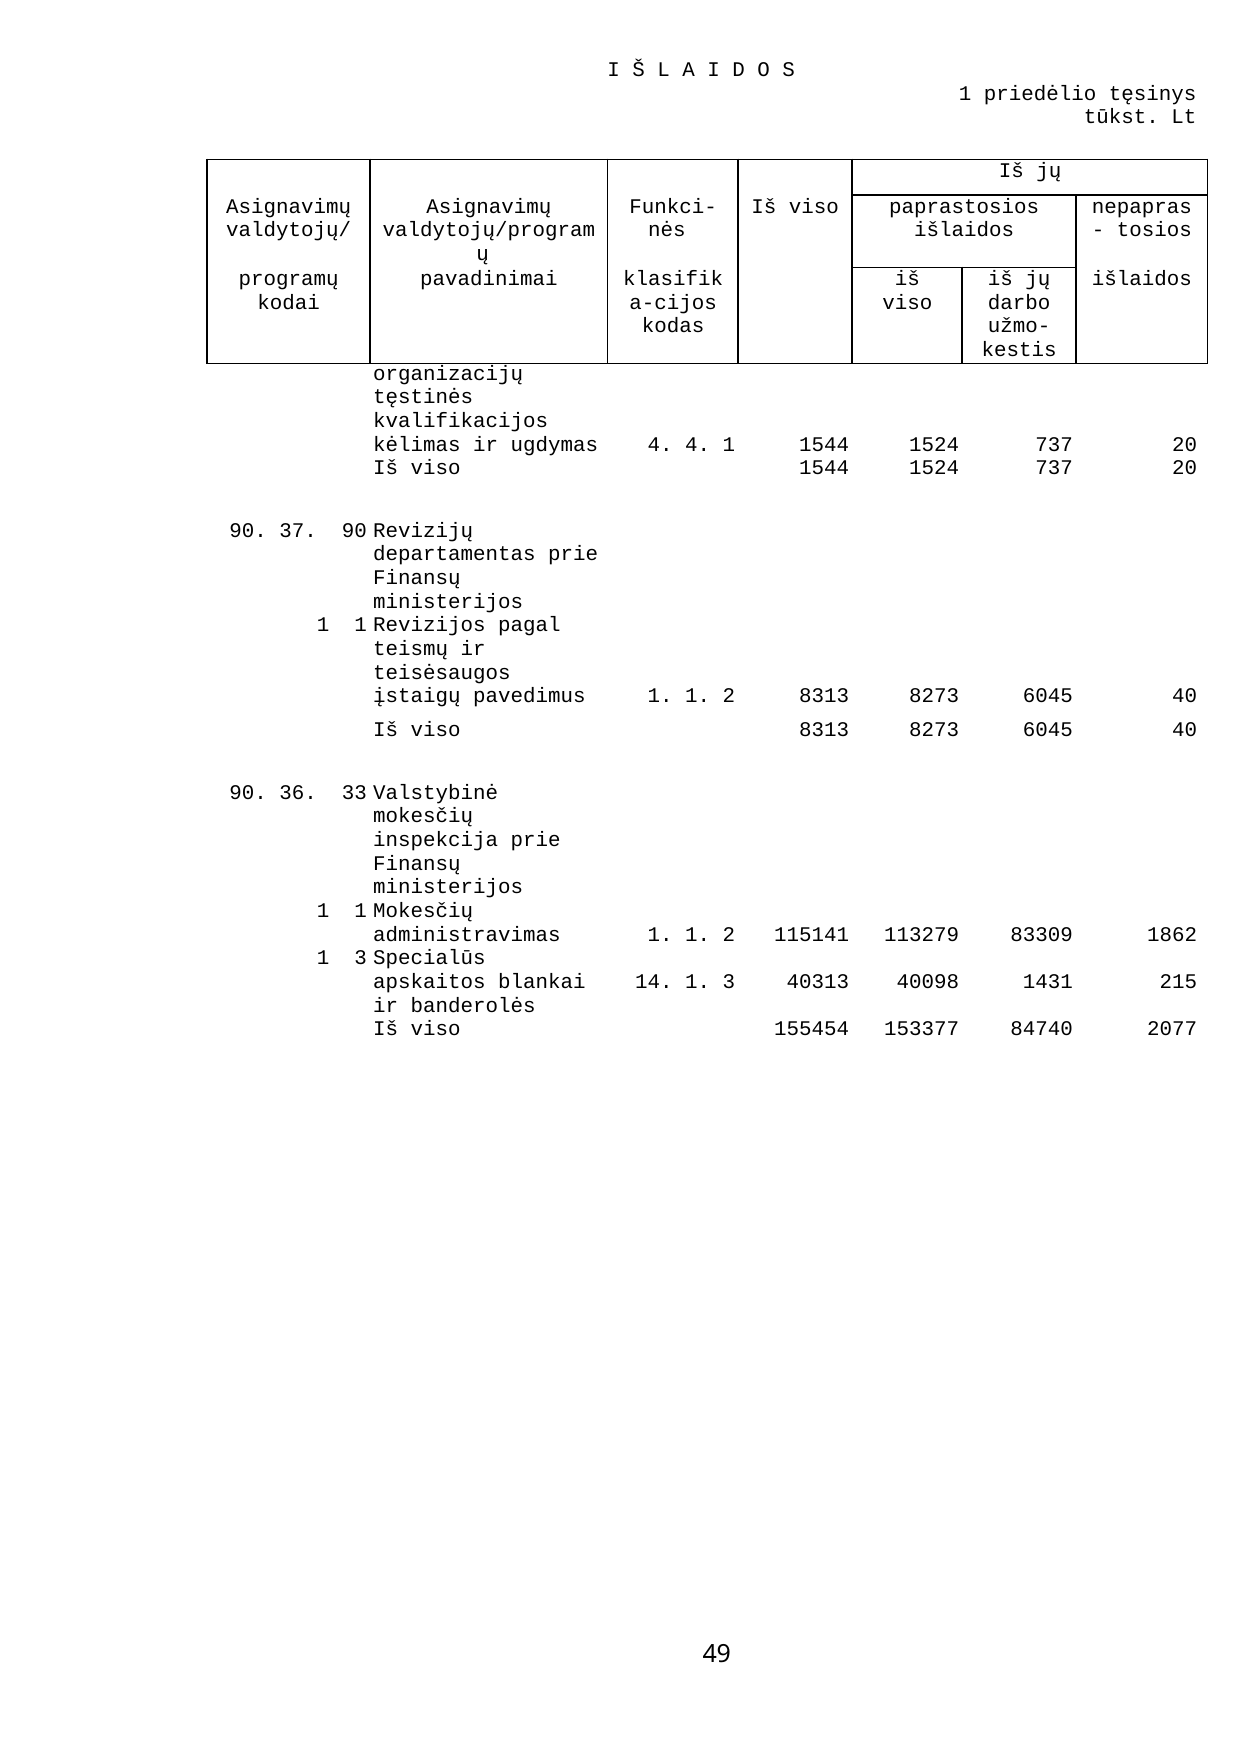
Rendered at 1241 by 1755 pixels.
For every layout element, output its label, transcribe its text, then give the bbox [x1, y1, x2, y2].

table_cell 84740 [962, 1018, 1076, 1047]
table_cell [207, 853, 211, 900]
table_cell [207, 491, 211, 520]
table_cell [211, 364, 370, 410]
table_cell [207, 900, 211, 947]
table_cell [738, 364, 852, 410]
table_cell [852, 364, 962, 410]
table_cell [1200, 364, 1207, 410]
table_cell 90. 36. 33 [211, 782, 370, 853]
table_cell [739, 160, 851, 194]
table_cell [211, 719, 370, 753]
table_cell Iš viso [370, 719, 608, 753]
table_cell [207, 754, 211, 782]
table_cell [738, 491, 852, 520]
table_cell [207, 410, 211, 457]
table_cell [1200, 782, 1207, 853]
table_cell 155454 [738, 1018, 852, 1047]
table_cell [211, 410, 370, 457]
table_cell [207, 782, 211, 853]
table_cell Asignavimų valdytojų/programų [371, 194, 607, 267]
table_cell [1200, 614, 1207, 685]
table_cell 40 [1076, 719, 1200, 753]
table_cell 90. 37. 90 [211, 520, 370, 614]
table_cell Iš viso [739, 194, 851, 267]
table_cell [207, 685, 211, 719]
table_cell 8313 [738, 685, 852, 719]
table_cell 6045 [962, 719, 1076, 753]
table_cell [1200, 1018, 1207, 1047]
table_cell [608, 853, 738, 900]
table_cell [608, 364, 738, 410]
table_cell [211, 853, 370, 900]
table_cell [1200, 491, 1207, 520]
table_cell 215 [1076, 948, 1200, 1018]
table_cell [962, 754, 1076, 782]
table_cell 20 [1076, 457, 1200, 491]
table_cell [852, 754, 962, 782]
table_cell [852, 520, 962, 614]
table_cell pavadinimai [371, 267, 607, 363]
table_cell [1200, 853, 1207, 900]
table_cell [962, 364, 1076, 410]
table_cell 1544 [738, 410, 852, 457]
table_cell [962, 782, 1076, 853]
table_cell [608, 754, 738, 782]
table_cell Asignavimų valdytojų/ [208, 194, 369, 267]
table_cell [1076, 754, 1200, 782]
table_cell 2077 [1076, 1018, 1200, 1047]
table_cell [207, 457, 211, 491]
table_cell nepapras- tosios [1077, 196, 1207, 267]
table_cell [608, 457, 738, 491]
table_cell [1076, 491, 1200, 520]
table_cell Iš viso [370, 457, 608, 491]
table_cell 14. 1. 3 [608, 948, 738, 1018]
table_cell 83309 [962, 900, 1076, 947]
table_cell Iš viso [370, 1018, 608, 1047]
table_cell Valstybinė mokesčių inspekcija prie [370, 782, 608, 853]
table_cell [1076, 853, 1200, 900]
table_cell 40313 [738, 948, 852, 1018]
table_cell [211, 1018, 370, 1047]
table_cell [370, 491, 608, 520]
table_cell 8273 [852, 719, 962, 753]
table_cell [738, 782, 852, 853]
table_cell Mokesčių administravimas [370, 900, 608, 947]
table_cell 115141 [738, 900, 852, 947]
table_cell Specialūs apskaitos blankai ir banderolės [370, 948, 608, 1018]
table_cell [371, 160, 607, 194]
table_cell [1076, 614, 1200, 685]
table_cell [1200, 457, 1207, 491]
table_cell [852, 853, 962, 900]
table_cell Revizijos pagal teismų ir teisėsaugos [370, 614, 608, 685]
table_cell [1076, 520, 1200, 614]
table_cell paprastosios išlaidos [853, 196, 1075, 267]
table_cell 1. 1. 2 [608, 685, 738, 719]
table_cell [962, 614, 1076, 685]
table_cell [608, 614, 738, 685]
table_cell 1524 [852, 410, 962, 457]
table_cell 8273 [852, 685, 962, 719]
table_cell 1431 [962, 948, 1076, 1018]
table_cell [1200, 948, 1207, 1018]
table_cell Funkci-nės [608, 194, 737, 267]
table_cell 1862 [1076, 900, 1200, 947]
table_cell [207, 1018, 211, 1047]
table_cell 40098 [852, 948, 962, 1018]
table_cell [608, 719, 738, 753]
table_cell [1200, 900, 1207, 947]
table_cell 1544 [738, 457, 852, 491]
table_cell [1076, 782, 1200, 853]
table_cell [1200, 754, 1207, 782]
table_cell [1200, 410, 1207, 457]
table_cell 113279 [852, 900, 962, 947]
table_cell Finansų ministerijos [370, 853, 608, 900]
table_cell 1524 [852, 457, 962, 491]
table_cell programų kodai [208, 267, 369, 363]
table_cell [211, 685, 370, 719]
table_cell Revizijų departamentas prie Finansų ministerijos [370, 520, 608, 614]
table_cell [211, 457, 370, 491]
table_cell [207, 719, 211, 753]
table_cell [962, 491, 1076, 520]
table_cell [608, 1018, 738, 1047]
table_cell [852, 614, 962, 685]
table_cell [211, 754, 370, 782]
table_cell iš jų darbo užmo-kestis [963, 268, 1075, 363]
table_cell [608, 520, 738, 614]
table_cell Iš jų [853, 160, 1207, 194]
table_cell [1200, 719, 1207, 753]
table_cell 4. 4. 1 [608, 410, 738, 457]
table_cell [211, 491, 370, 520]
table_cell [1200, 685, 1207, 719]
table_cell 40 [1076, 685, 1200, 719]
table_cell [208, 160, 369, 194]
table_cell klasifika-cijos kodas [608, 267, 737, 363]
table_cell 6045 [962, 685, 1076, 719]
table_cell [207, 364, 211, 410]
table_cell [852, 491, 962, 520]
table_cell 1 1 [211, 900, 370, 947]
table_cell [738, 614, 852, 685]
table_cell 20 [1076, 410, 1200, 457]
table_cell iš viso [853, 268, 961, 363]
table_cell [852, 782, 962, 853]
table_cell 153377 [852, 1018, 962, 1047]
table_cell [608, 782, 738, 853]
table_cell 737 [962, 457, 1076, 491]
table_cell [962, 853, 1076, 900]
table_header I Š L A I D O S 1 priedėlio tęsinys tūkst. Lt [207, 59, 1207, 158]
table_cell 1 1 [211, 614, 370, 685]
table_cell 737 [962, 410, 1076, 457]
table_cell 8313 [738, 719, 852, 753]
table_cell [207, 520, 211, 614]
table_cell 1. 1. 2 [608, 900, 738, 947]
table_cell [1076, 364, 1200, 410]
table_cell [608, 160, 737, 194]
table_cell [739, 267, 851, 363]
table_cell [738, 754, 852, 782]
table_cell įstaigų pavedimus [370, 685, 608, 719]
table_cell [738, 520, 852, 614]
table_cell 1 3 [211, 948, 370, 1018]
table_cell [1200, 520, 1207, 614]
table_cell [207, 614, 211, 685]
table_cell [370, 754, 608, 782]
table_cell [608, 491, 738, 520]
table_cell organizacijų tęstinės [370, 364, 608, 410]
table_cell [738, 853, 852, 900]
table_cell [207, 948, 211, 1018]
table_cell [962, 520, 1076, 614]
table_cell išlaidos [1077, 267, 1207, 363]
table_cell kvalifikacijos kėlimas ir ugdymas [370, 410, 608, 457]
